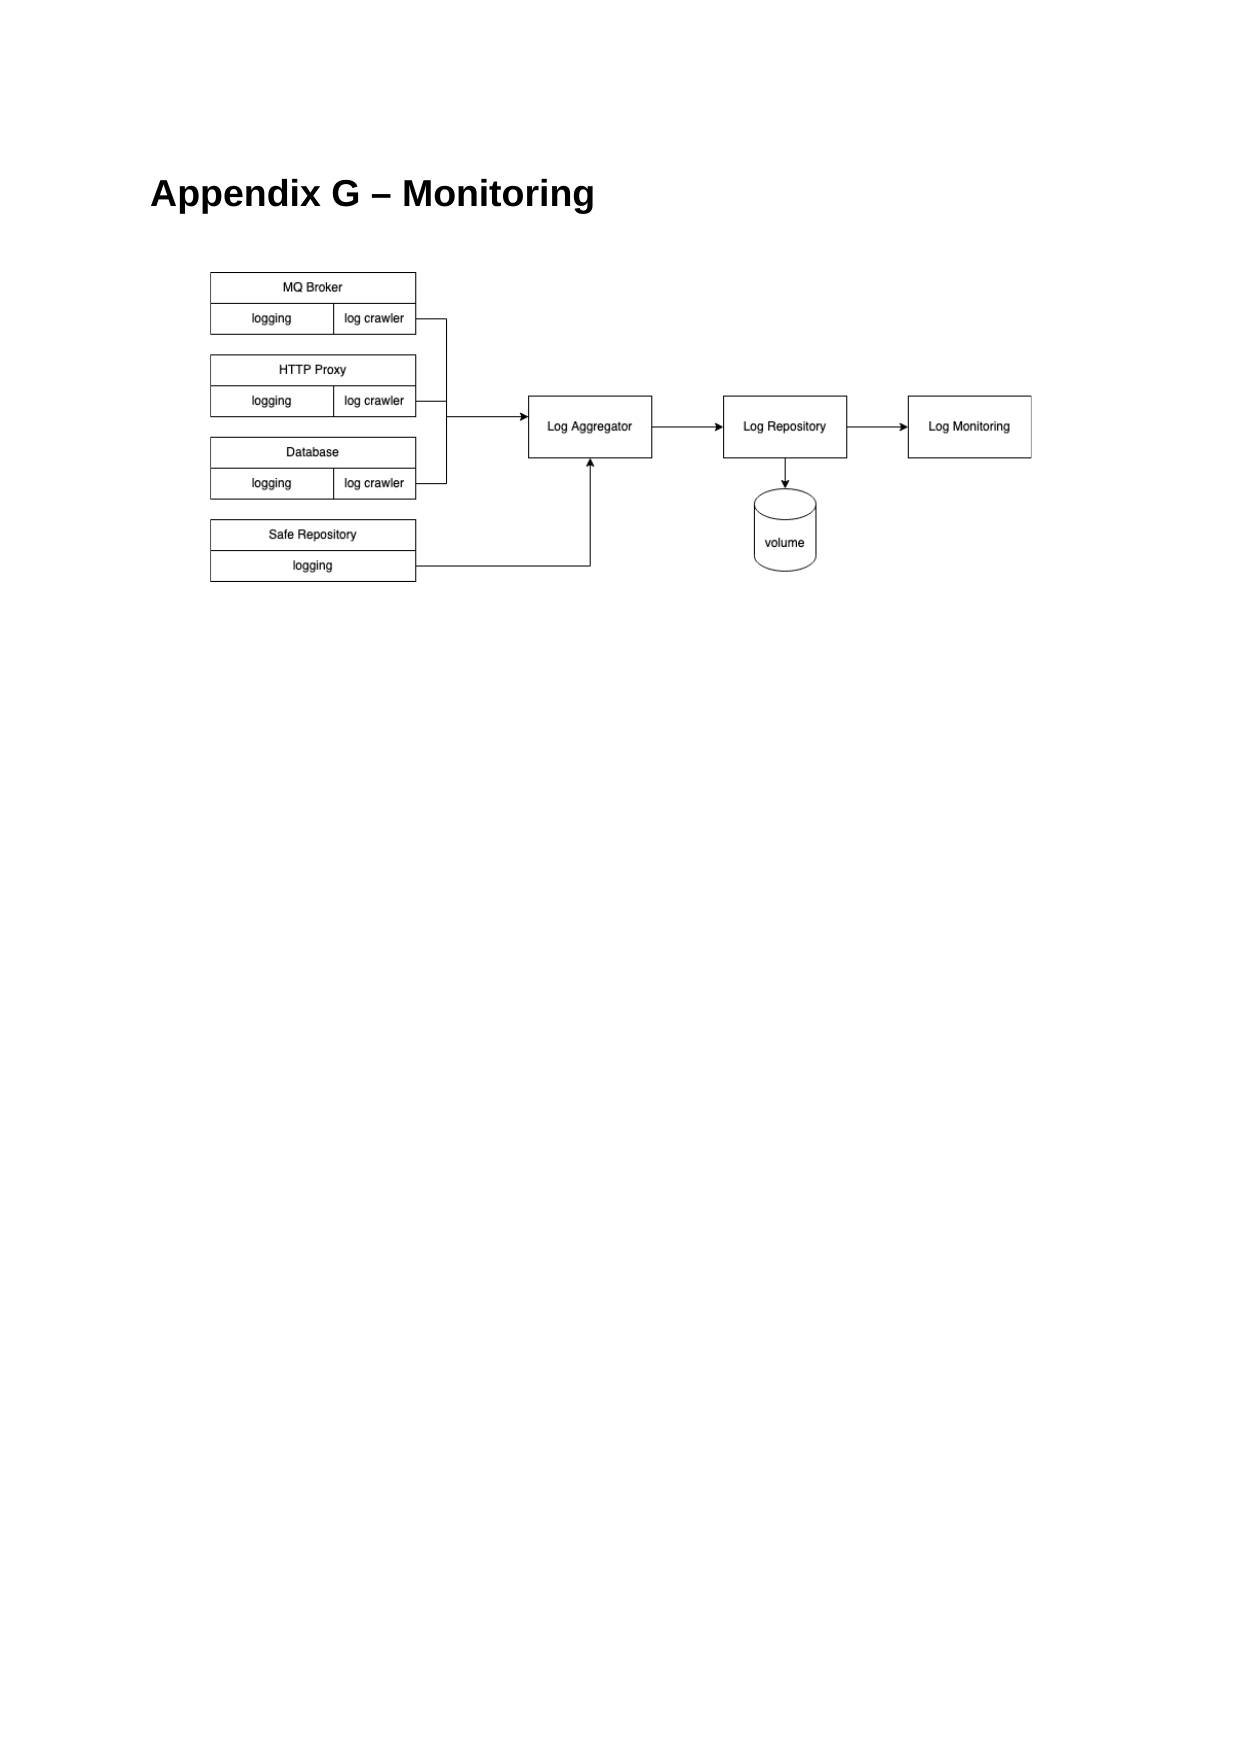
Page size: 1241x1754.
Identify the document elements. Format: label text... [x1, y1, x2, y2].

subtitle Appendix G – Monitoring [150, 171, 1091, 214]
picture [210, 272, 1032, 582]
